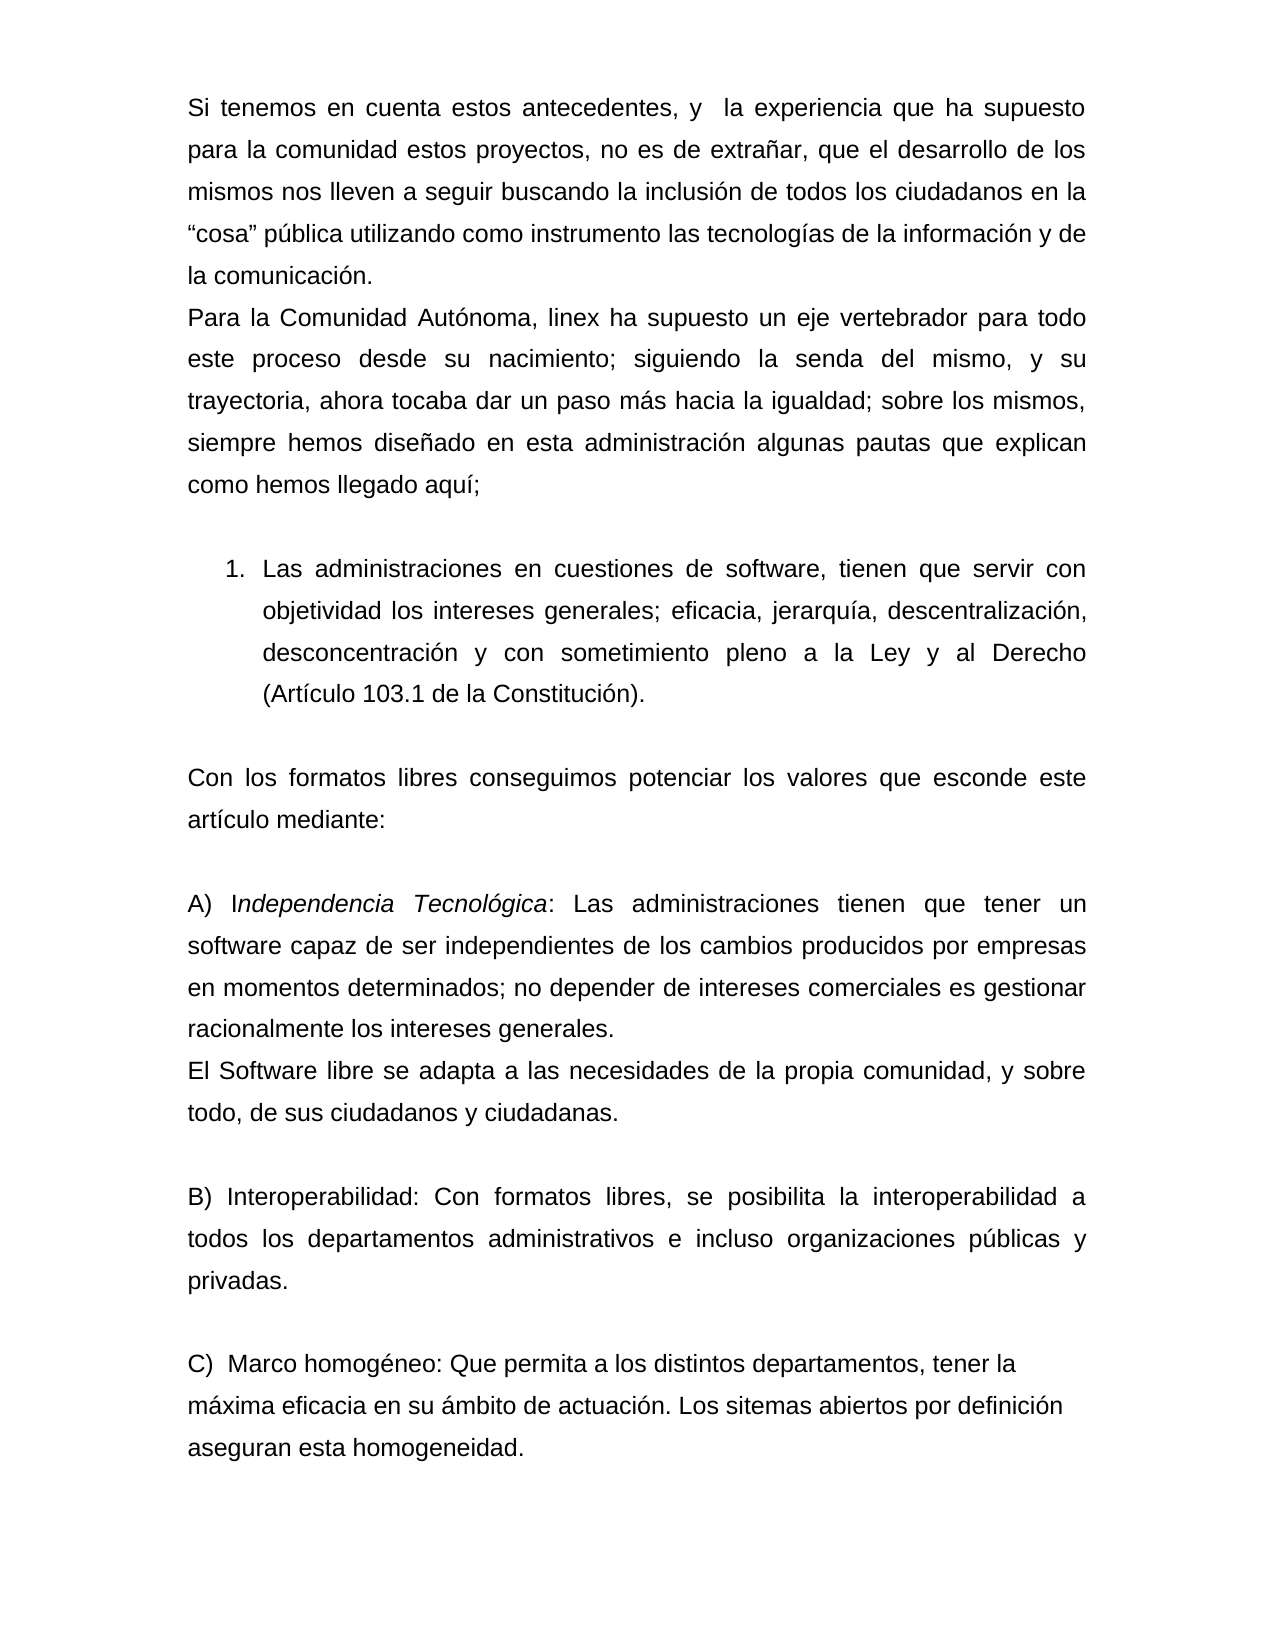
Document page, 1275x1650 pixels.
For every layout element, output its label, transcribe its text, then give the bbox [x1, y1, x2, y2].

text El Software libre se adapta a las necesidades de la propia comunidad, y sobre todo, de sus ciudadanos y ciudadanas. [187, 1057, 1088, 1127]
text Con los formatos libres conseguimos potenciar los valores que esconde este artículo mediante: [187, 764, 1088, 834]
text C) Marco homogéneo: Que permita a los distintos departamentos, tener la máxima eficacia en su ámbito de actuación. Los sitemas abiertos por definición aseguran esta homogeneidad. [187, 1350, 1088, 1462]
list Las administraciones en cuestiones de software, tienen que servir con objetividad los intereses generales; eficacia, jerarquía, descentralización, desconcentración y con sometimiento pleno a la Ley y al Derecho (Artículo 103.1 de la Constitución). [225, 554, 1088, 708]
text Para la Comunidad Autónoma, linex ha supuesto un eje vertebrador para todo este proceso desde su nacimiento; siguiendo la senda del mismo, y su trayectoria, ahora tocaba dar un paso más hacia la igualdad; sobre los mismos, siempre hemos diseñado en esta administración algunas pautas que explican como hemos llegado aquí; [187, 303, 1088, 499]
text A) Independencia Tecnológica: Las administraciones tienen que tener un software capaz de ser independientes de los cambios producidos por empresas en momentos determinados; no depender de intereses comerciales es gestionar racionalmente los intereses generales. [187, 889, 1088, 1043]
text Si tenemos en cuenta estos antecedentes, y la experiencia que ha supuesto para la comunidad estos proyectos, no es de extrañar, que el desarrollo de los mismos nos lleven a seguir buscando la inclusión de todos los ciudadanos en la “cosa” pública utilizando como instrumento las tecnologías de la información y de la comunicación. [187, 94, 1088, 289]
text B) Interoperabilidad: Con formatos libres, se posibilita la interoperabilidad a todos los departamentos administrativos e incluso organizaciones públicas y privadas. [187, 1183, 1088, 1294]
